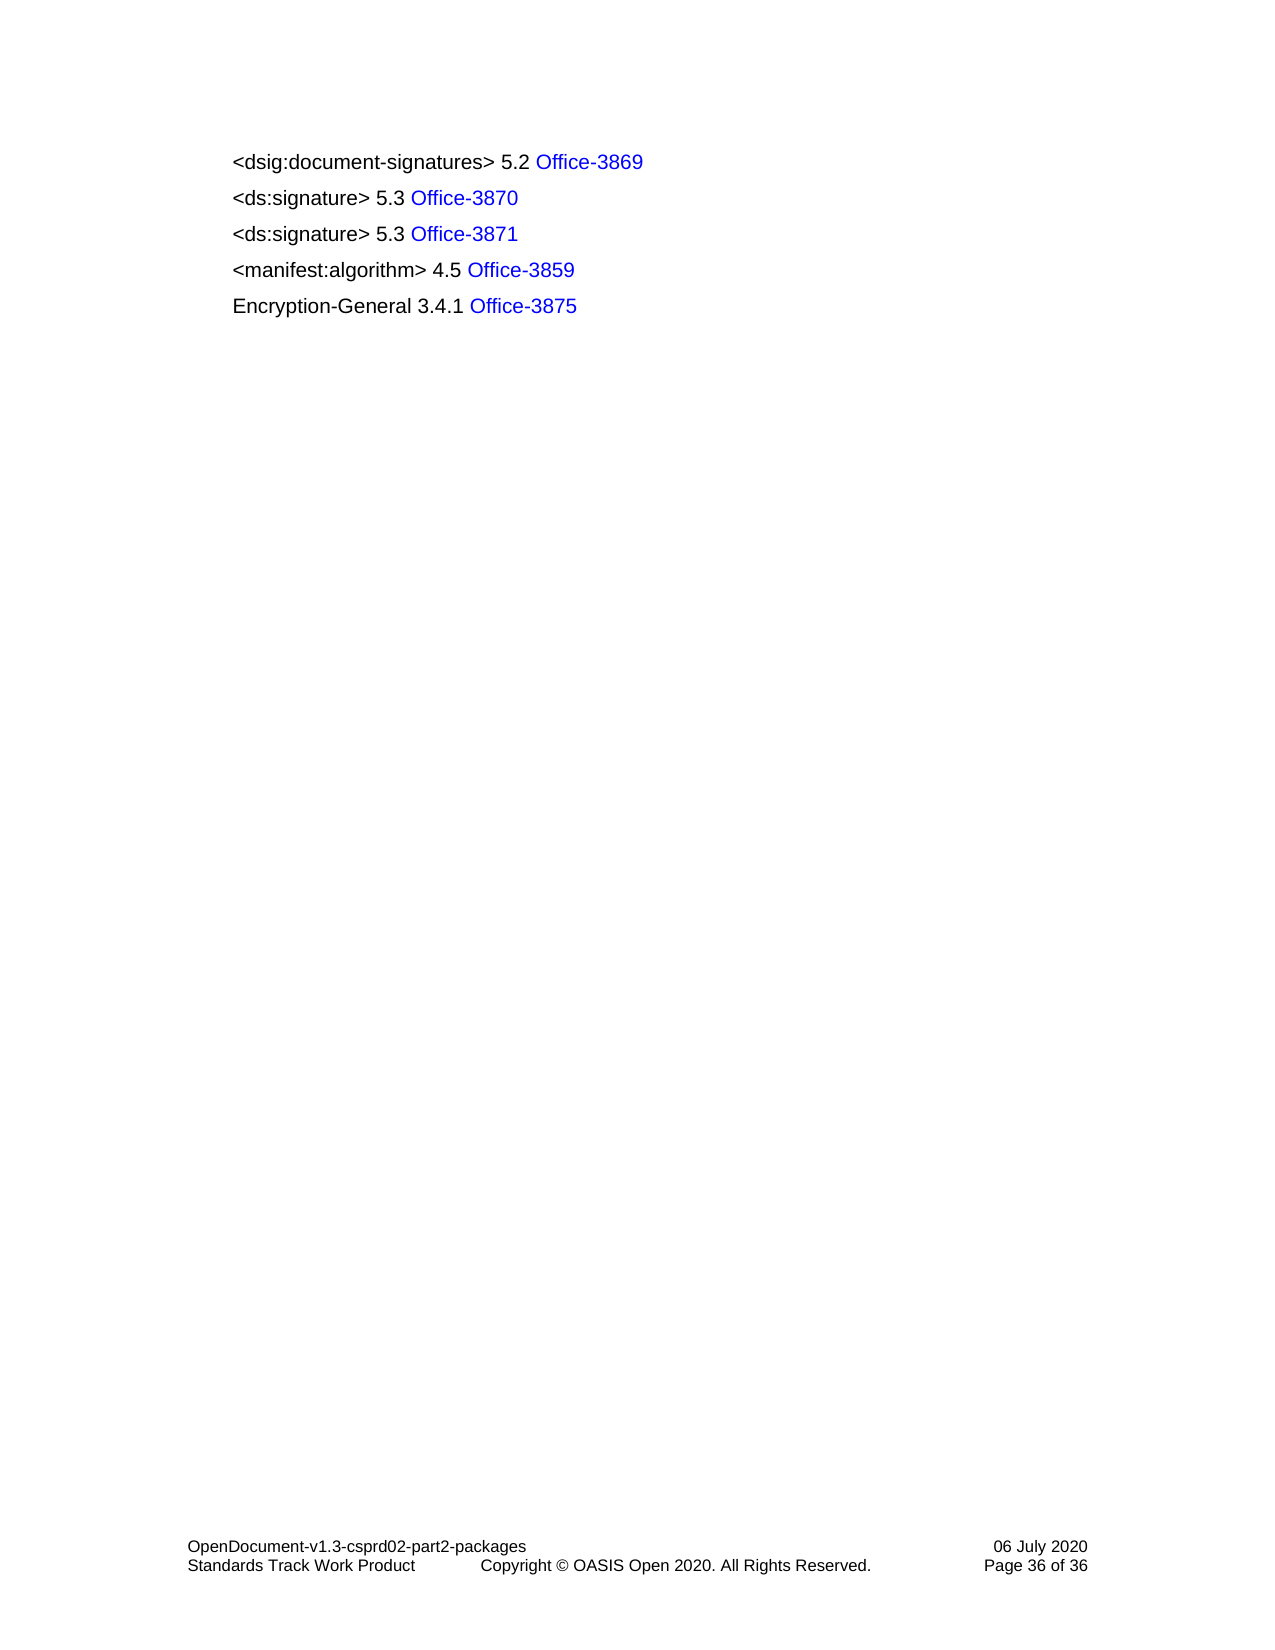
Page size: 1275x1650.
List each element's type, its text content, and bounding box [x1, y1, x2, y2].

list <dsig:document-signatures> 5.2 Office-3869 [187, 150, 1088, 174]
list <ds:signature> 5.3 Office-3871 [187, 222, 1088, 246]
list <manifest:algorithm> 4.5 Office-3859 [187, 258, 1088, 282]
list Encryption-General 3.4.1 Office-3875 [187, 294, 1088, 318]
list <ds:signature> 5.3 Office-3870 [187, 186, 1088, 210]
